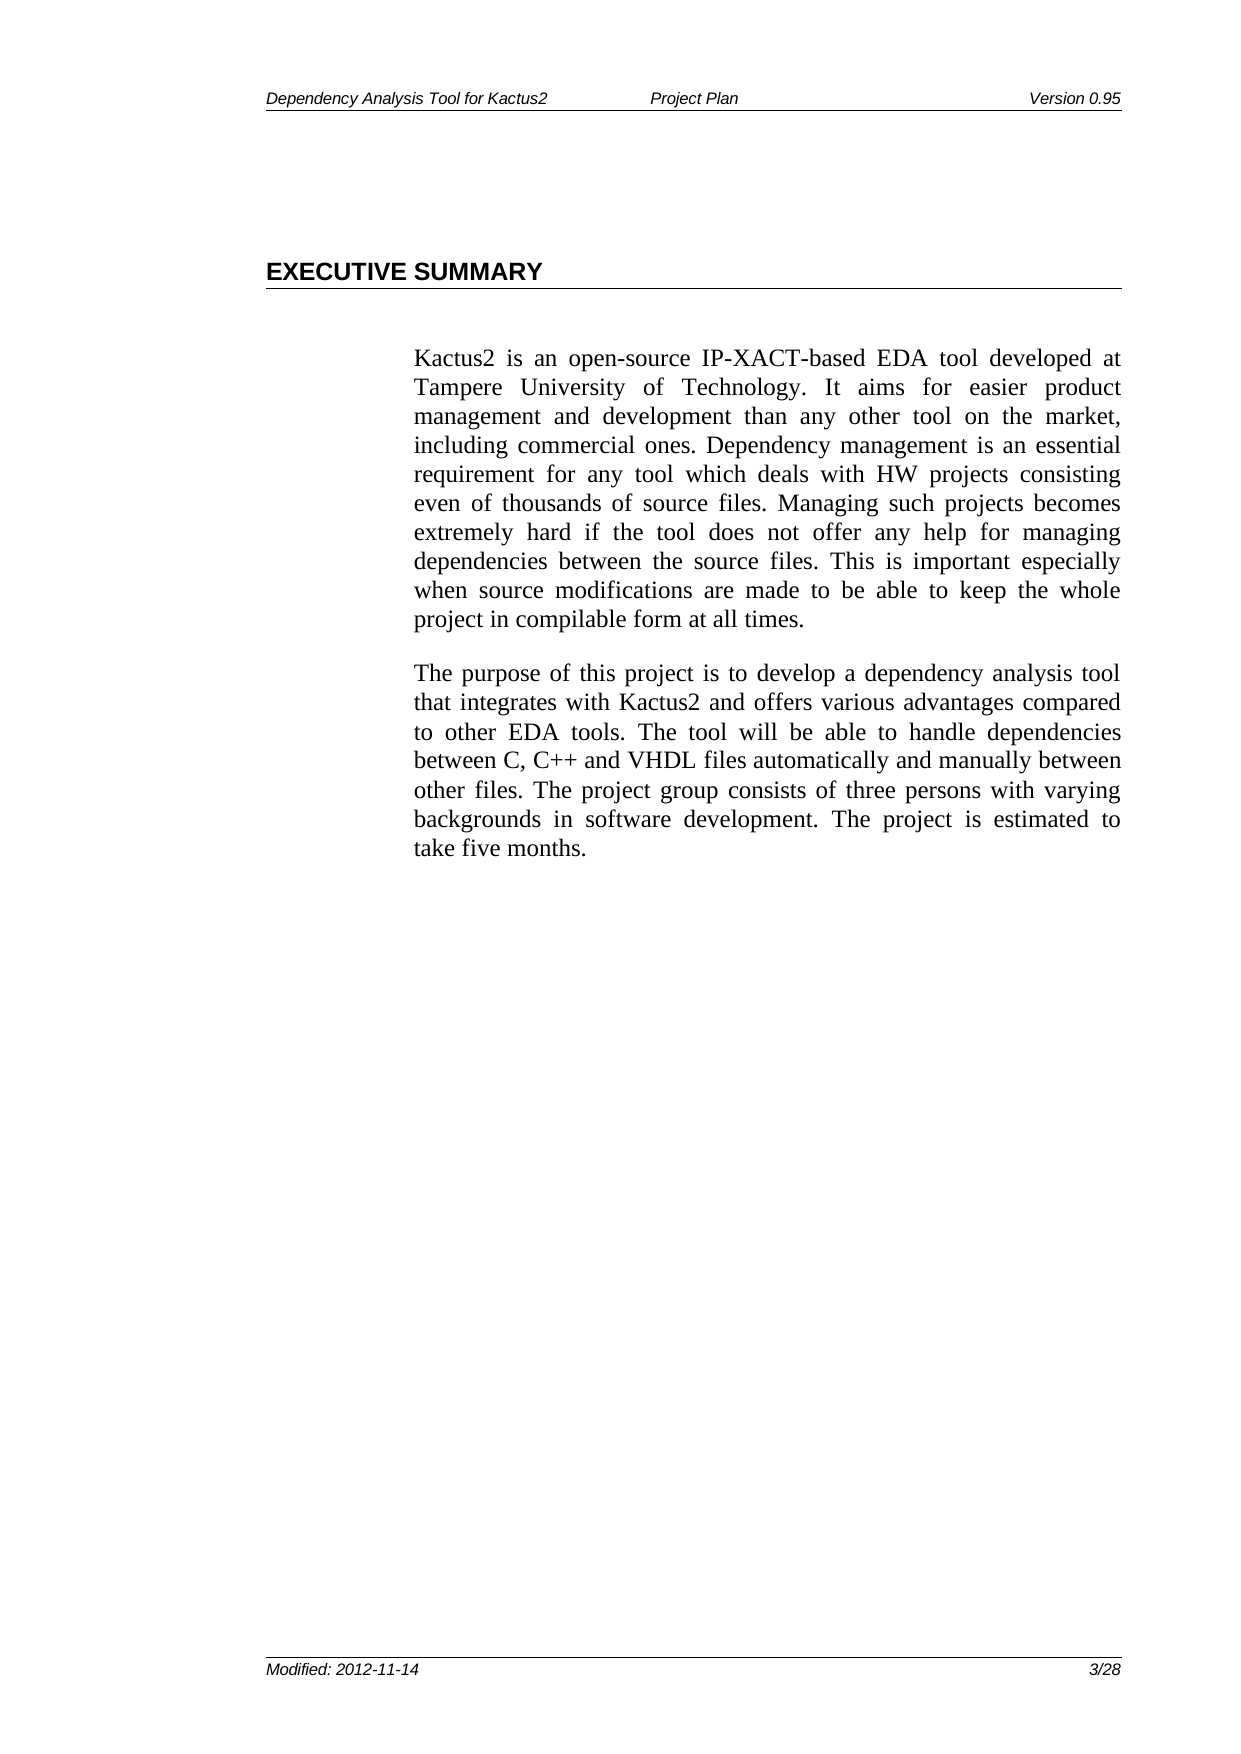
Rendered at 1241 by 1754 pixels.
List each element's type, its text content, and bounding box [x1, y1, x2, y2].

text The purpose of this project is to develop a dependency analysis tool that integrates with Kactus2 and offers various advantages compared to other EDA tools. The tool will be able to handle dependencies between C, C++ and VHDL files automatically and manually between other files. The project group consists of three persons with varying backgrounds in software development. The project is estimated to take five months. [413, 658, 1122, 862]
text Kactus2 is an open-source IP-XACT-based EDA tool developed at Tampere University of Technology. It aims for easier product management and development than any other tool on the market, including commercial ones. Dependency management is an essential requirement for any tool which deals with HW projects consisting even of thousands of source files. Managing such projects becomes extremely hard if the tool does not offer any help for managing dependencies between the source files. This is important especially when source modifications are made to be able to keep the whole project in compilable form at all times. [413, 343, 1122, 633]
list Executive Summary [266, 257, 1122, 288]
